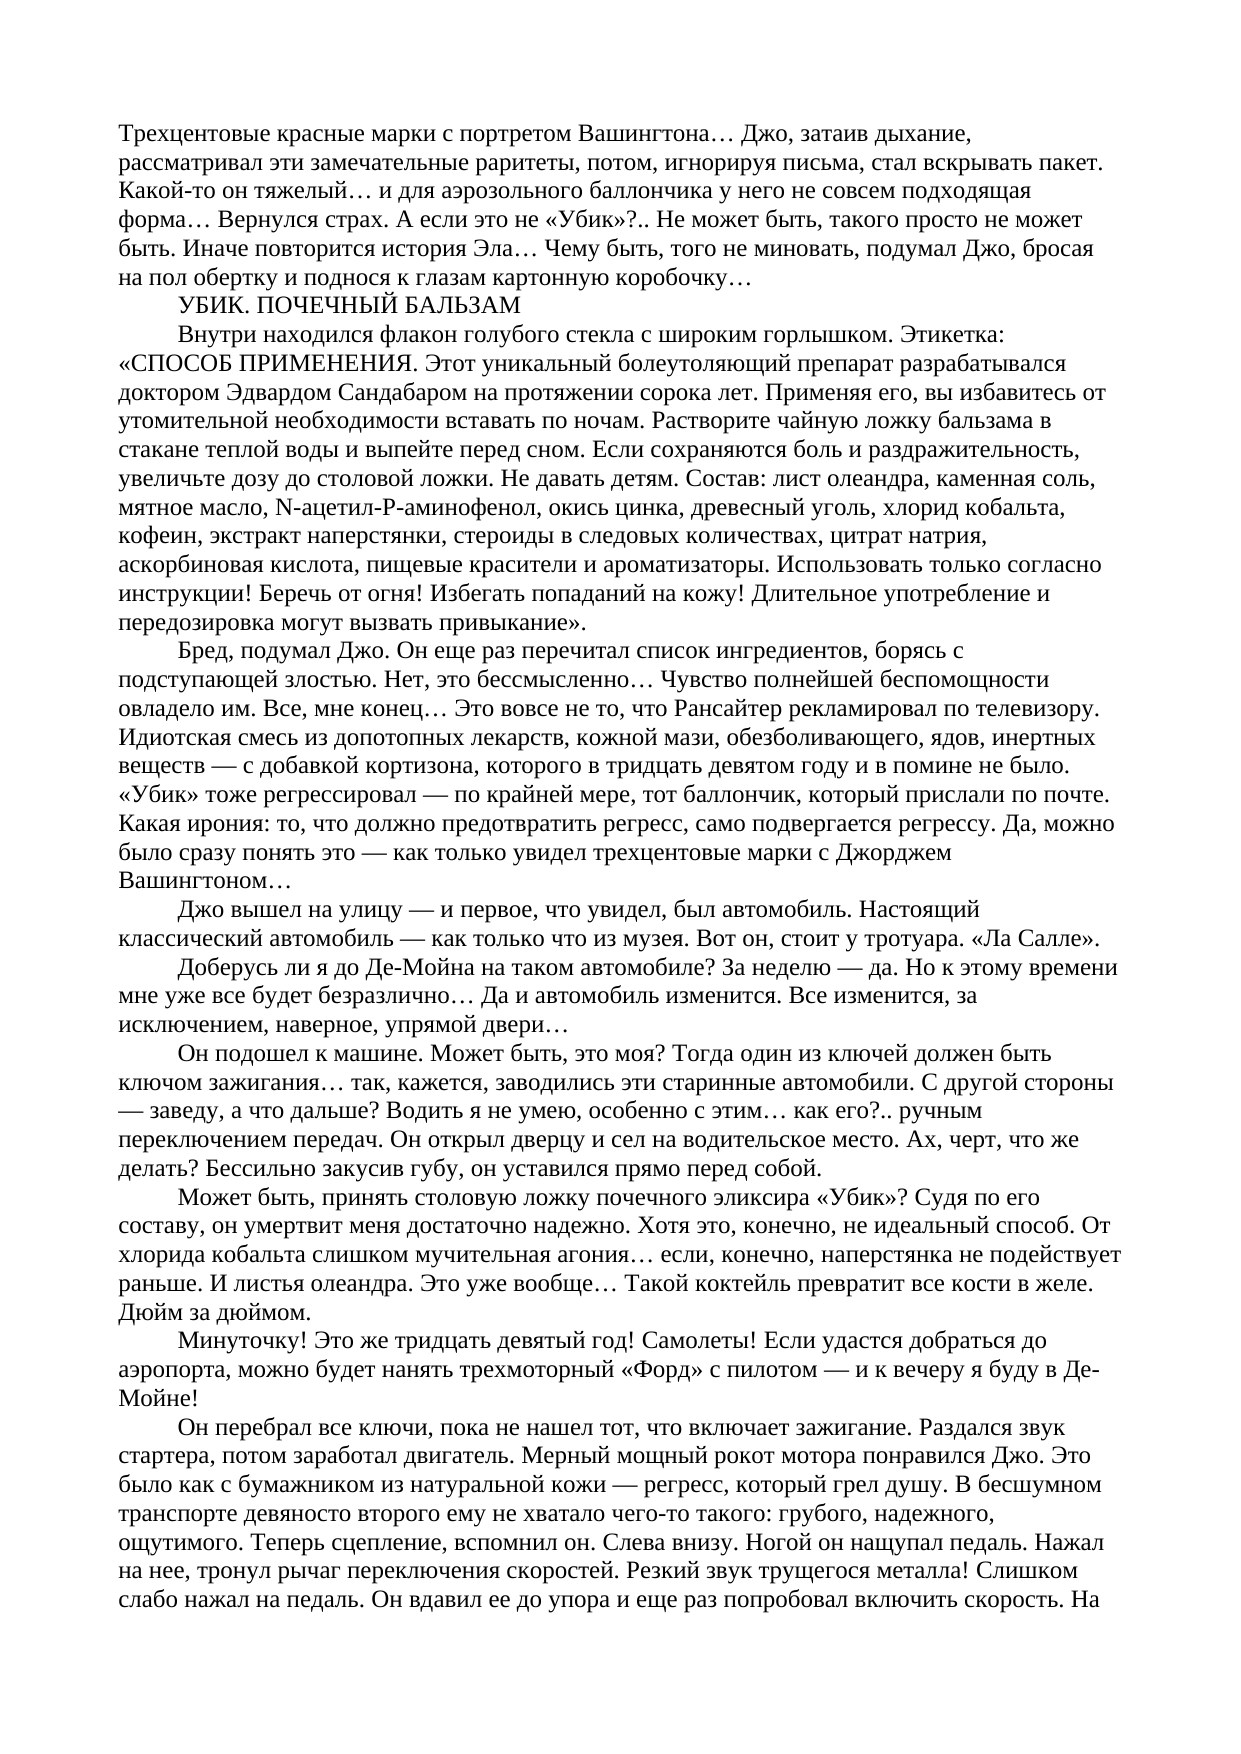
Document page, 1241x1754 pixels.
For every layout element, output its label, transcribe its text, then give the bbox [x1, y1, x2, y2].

text Джо вышел на улицу — и первое, что увидел, был автомобиль. Настоящий классический автомобиль — как только что из музея. Вот он, стоит у тротуара. «Ла Салле». [118, 894, 1122, 952]
text Внутри находился флакон голубого стекла с широким горлышком. Этикетка: «СПОСОБ ПРИМЕНЕНИЯ. Этот уникальный болеутоляющий препарат разрабатывался доктором Эдвардом Сандабаром на протяжении сорока лет. Применяя его, вы избавитесь от утомительной необходимости вставать по ночам. Растворите чайную ложку бальзама в стакане теплой воды и выпейте перед сном. Если сохраняются боль и раздражительность, увеличьте дозу до столовой ложки. Не давать детям. Состав: лист олеандра, каменная соль, мятное масло, N-ацетил-Р-аминофенол, окись цинка, древесный уголь, хлорид кобальта, кофеин, экстракт наперстянки, стероиды в следовых количествах, цитрат натрия, аскорбиновая кислота, пищевые красители и ароматизаторы. Использовать только согласно инструкции! Беречь от огня! Избегать попаданий на кожу! Длительное употребление и передозировка могут вызвать привыкание». [118, 319, 1122, 636]
text Он перебрал все ключи, пока не нашел тот, что включает зажигание. Раздался звук стартера, потом заработал двигатель. Мерный мощный рокот мотора понравился Джо. Это было как с бумажником из натуральной кожи — регресс, который грел душу. В бесшумном транспорте девяносто второго ему не хватало чего-то такого: грубого, надежного, ощутимого. Теперь сцепление, вспомнил он. Слева внизу. Ногой он нащупал педаль. Нажал на нее, тронул рычаг переключения скоростей. Резкий звук трущегося металла! Слишком слабо нажал на педаль. Он вдавил ее до упора и еще раз попробовал включить скорость. На [118, 1412, 1122, 1613]
text УБИК. ПОЧЕЧНЫЙ БАЛЬЗАМ [118, 291, 1122, 319]
text Трехцентовые красные марки с портретом Вашингтона… Джо, затаив дыхание, рассматривал эти замечательные раритеты, потом, игнорируя письма, стал вскрывать пакет. Какой-то он тяжелый… и для аэрозольного баллончика у него не совсем подходящая форма… Вернулся страх. А если это не «Убик»?.. Не может быть, такого просто не может быть. Иначе повторится история Эла… Чему быть, того не миновать, подумал Джо, бросая на пол обертку и поднося к глазам картонную коробочку… [118, 118, 1122, 291]
text Минуточку! Это же тридцать девятый год! Самолеты! Если удастся добраться до аэропорта, можно будет нанять трехмоторный «Форд» с пилотом — и к вечеру я буду в Де-Мойне! [118, 1326, 1122, 1412]
text Доберусь ли я до Де-Мойна на таком автомобиле? За неделю — да. Но к этому времени мне уже все будет безразлично… Да и автомобиль изменится. Все изменится, за исключением, наверное, упрямой двери… [118, 952, 1122, 1038]
text Может быть, принять столовую ложку почечного эликсира «Убик»? Судя по его составу, он умертвит меня достаточно надежно. Хотя это, конечно, не идеальный способ. От хлорида кобальта слишком мучительная агония… если, конечно, наперстянка не подействует раньше. И листья олеандра. Это уже вообще… Такой коктейль превратит все кости в желе. Дюйм за дюймом. [118, 1182, 1122, 1326]
text Бред, подумал Джо. Он еще раз перечитал список ингредиентов, борясь с подступающей злостью. Нет, это бессмысленно… Чувство полнейшей беспомощности овладело им. Все, мне конец… Это вовсе не то, что Рансайтер рекламировал по телевизору. Идиотская смесь из допотопных лекарств, кожной мази, обезболивающего, ядов, инертных веществ — с добавкой кортизона, которого в тридцать девятом году и в помине не было. «Убик» тоже регрессировал — по крайней мере, тот баллончик, который прислали по почте. Какая ирония: то, что должно предотвратить регресс, само подвергается регрессу. Да, можно было сразу понять это — как только увидел трехцентовые марки с Джорджем Вашингтоном… [118, 636, 1122, 894]
text Он подошел к машине. Может быть, это моя? Тогда один из ключей должен быть ключом зажигания… так, кажется, заводились эти старинные автомобили. С другой стороны — заведу, а что дальше? Водить я не умею, особенно с этим… как его?.. ручным переключением передач. Он открыл дверцу и сел на водительское место. Ах, черт, что же делать? Бессильно закусив губу, он уставился прямо перед собой. [118, 1038, 1122, 1182]
